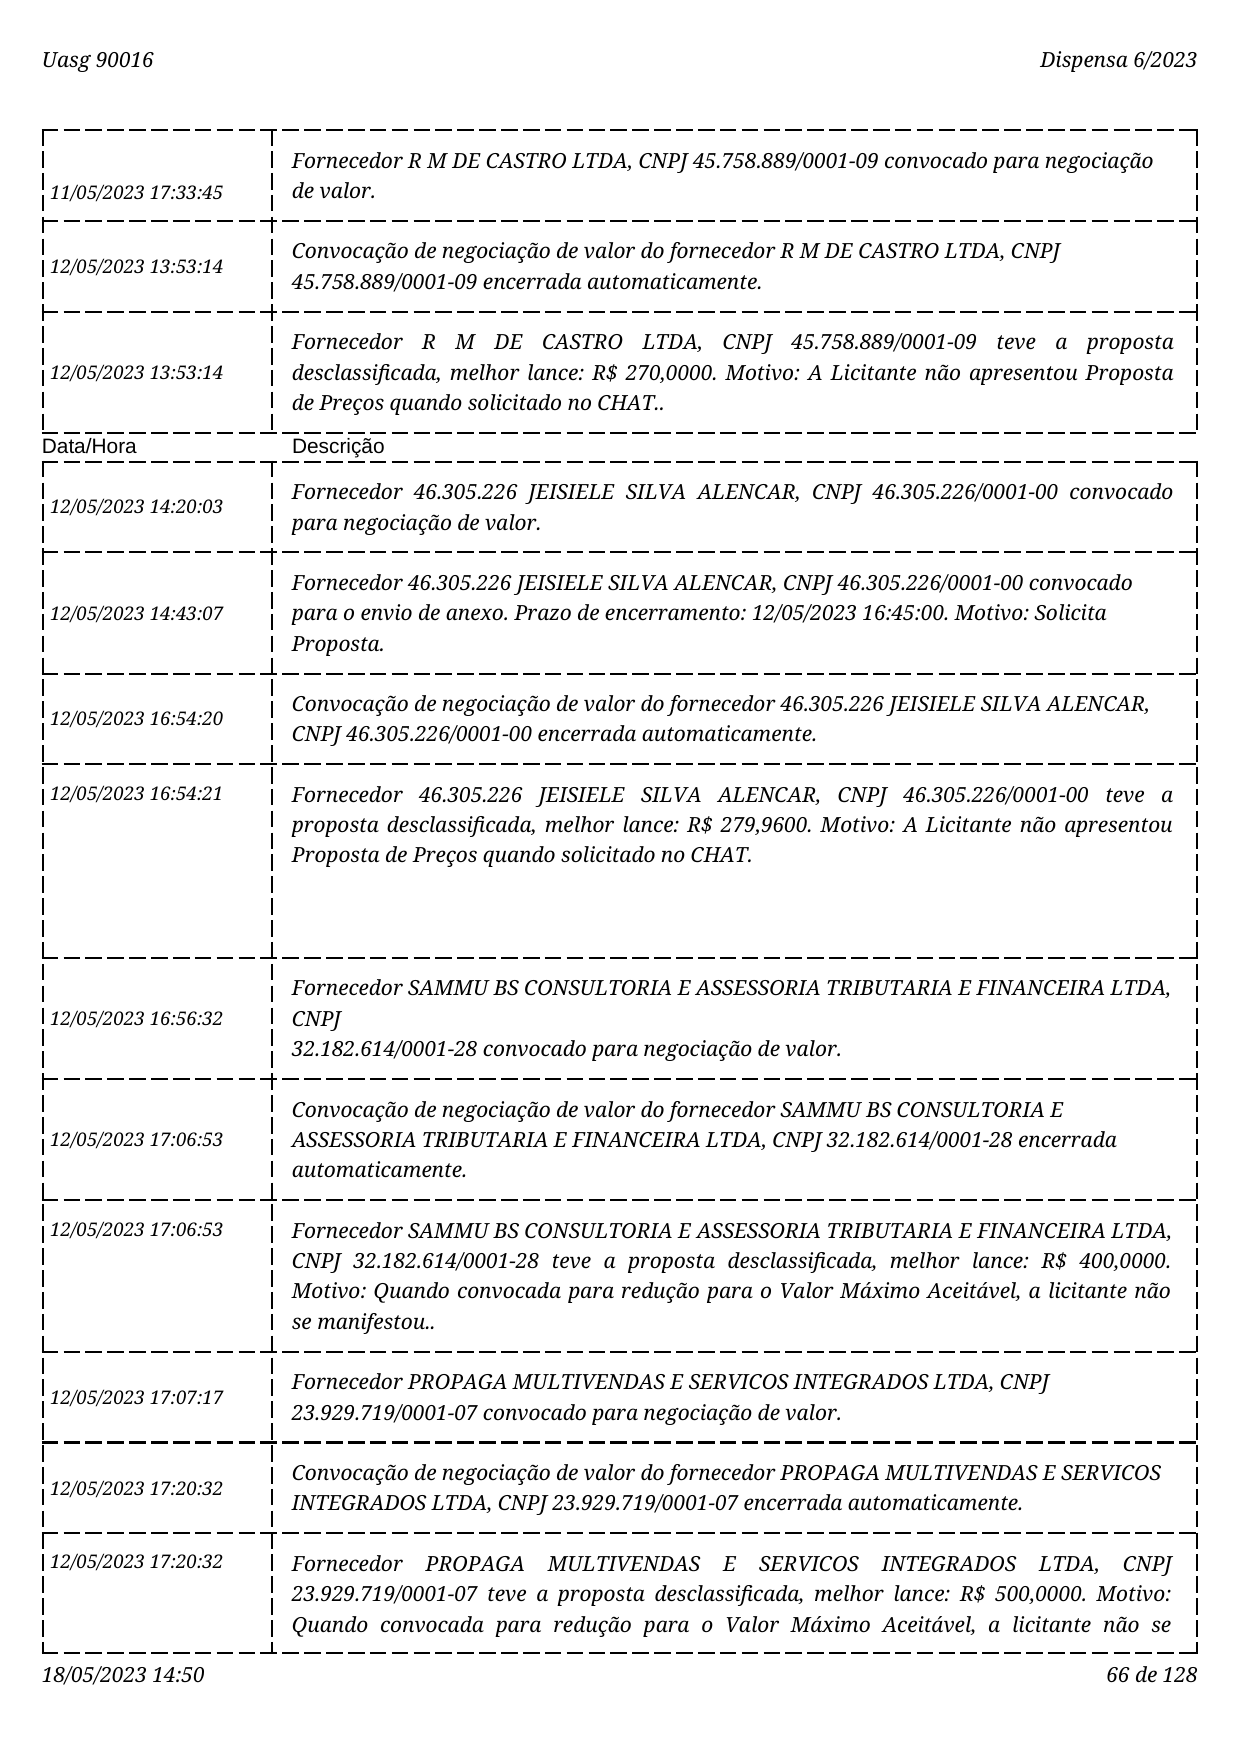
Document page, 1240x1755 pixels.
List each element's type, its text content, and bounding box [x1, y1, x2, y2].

table_cell Fornecedor R M DE CASTRO LTDA, CNPJ 45.758.889/0001-09 teve a proposta desclassificada, melhor lance: R$ 270,0000. Motivo: A Licitante não apresentou Proposta de Preços quando solicitado no CHAT.. [272, 311, 1197, 432]
table_cell 12/05/2023 16:54:21 [43, 763, 272, 957]
table_cell Convocação de negociação de valor do fornecedor SAMMU BS CONSULTORIA E ASSESSORIA TRIBUTARIA E FINANCEIRA LTDA, CNPJ 32.182.614/0001-28 encerrada automaticamente. [272, 1078, 1197, 1199]
table_cell Fornecedor PROPAGA MULTIVENDAS E SERVICOS INTEGRADOS LTDA, CNPJ 23.929.719/0001-07 convocado para negociação de valor. [272, 1351, 1197, 1441]
table_cell 12/05/2023 14:43:07 [43, 551, 272, 672]
table_cell Convocação de negociação de valor do fornecedor R M DE CASTRO LTDA, CNPJ 45.758.889/0001-09 encerrada automaticamente. [272, 220, 1197, 311]
table_cell Fornecedor R M DE CASTRO LTDA, CNPJ 45.758.889/0001-09 convocado para negociação de valor. [272, 129, 1197, 220]
table_cell Fornecedor 46.305.226 JEISIELE SILVA ALENCAR, CNPJ 46.305.226/0001-00 convocado para o envio de anexo. Prazo de encerramento: 12/05/2023 16:45:00. Motivo: Solicita Proposta. [272, 551, 1197, 672]
table_cell 12/05/2023 17:20:32 [43, 1441, 272, 1532]
table_cell 12/05/2023 17:06:53 [43, 1078, 272, 1199]
table_header Fornecedor 46.305.226 JEISIELE SILVA ALENCAR, CNPJ 46.305.226/0001-00 convocado para negociação de valor. [272, 461, 1197, 551]
table_cell 12/05/2023 13:53:14 [43, 220, 272, 311]
table_cell Convocação de negociação de valor do fornecedor 46.305.226 JEISIELE SILVA ALENCAR, CNPJ 46.305.226/0001-00 encerrada automaticamente. [272, 673, 1197, 763]
table_cell 12/05/2023 13:53:14 [43, 311, 272, 432]
table_cell 12/05/2023 17:20:32 [43, 1532, 272, 1652]
table_cell 12/05/2023 17:07:17 [43, 1351, 272, 1441]
table_cell 12/05/2023 16:56:32 [43, 957, 272, 1078]
table_cell Fornecedor PROPAGA MULTIVENDAS E SERVICOS INTEGRADOS LTDA, CNPJ 23.929.719/0001-07 teve a proposta desclassificada, melhor lance: R$ 500,0000. Motivo: Quando convocada para redução para o Valor Máximo Aceitável, a licitante não se [272, 1532, 1197, 1652]
table_cell Fornecedor SAMMU BS CONSULTORIA E ASSESSORIA TRIBUTARIA E FINANCEIRA LTDA, CNPJ 32.182.614/0001-28 convocado para negociação de valor. [272, 957, 1197, 1078]
table_cell 12/05/2023 17:06:53 [43, 1199, 272, 1351]
table_header 12/05/2023 14:20:03 [43, 461, 272, 551]
table_cell 11/05/2023 17:33:45 [43, 129, 272, 220]
table_cell Fornecedor SAMMU BS CONSULTORIA E ASSESSORIA TRIBUTARIA E FINANCEIRA LTDA, CNPJ 32.182.614/0001-28 teve a proposta desclassificada, melhor lance: R$ 400,0000. Motivo: Quando convocada para redução para o Valor Máximo Aceitável, a licitante não se manifestou.. [272, 1199, 1197, 1351]
text Data/Hora Descrição [42, 434, 1200, 458]
table_cell Convocação de negociação de valor do fornecedor PROPAGA MULTIVENDAS E SERVICOS INTEGRADOS LTDA, CNPJ 23.929.719/0001-07 encerrada automaticamente. [272, 1441, 1197, 1532]
table_cell 12/05/2023 16:54:20 [43, 673, 272, 763]
table_cell Fornecedor 46.305.226 JEISIELE SILVA ALENCAR, CNPJ 46.305.226/0001-00 teve a proposta desclassificada, melhor lance: R$ 279,9600. Motivo: A Licitante não apresentou Proposta de Preços quando solicitado no CHAT. [272, 763, 1197, 957]
